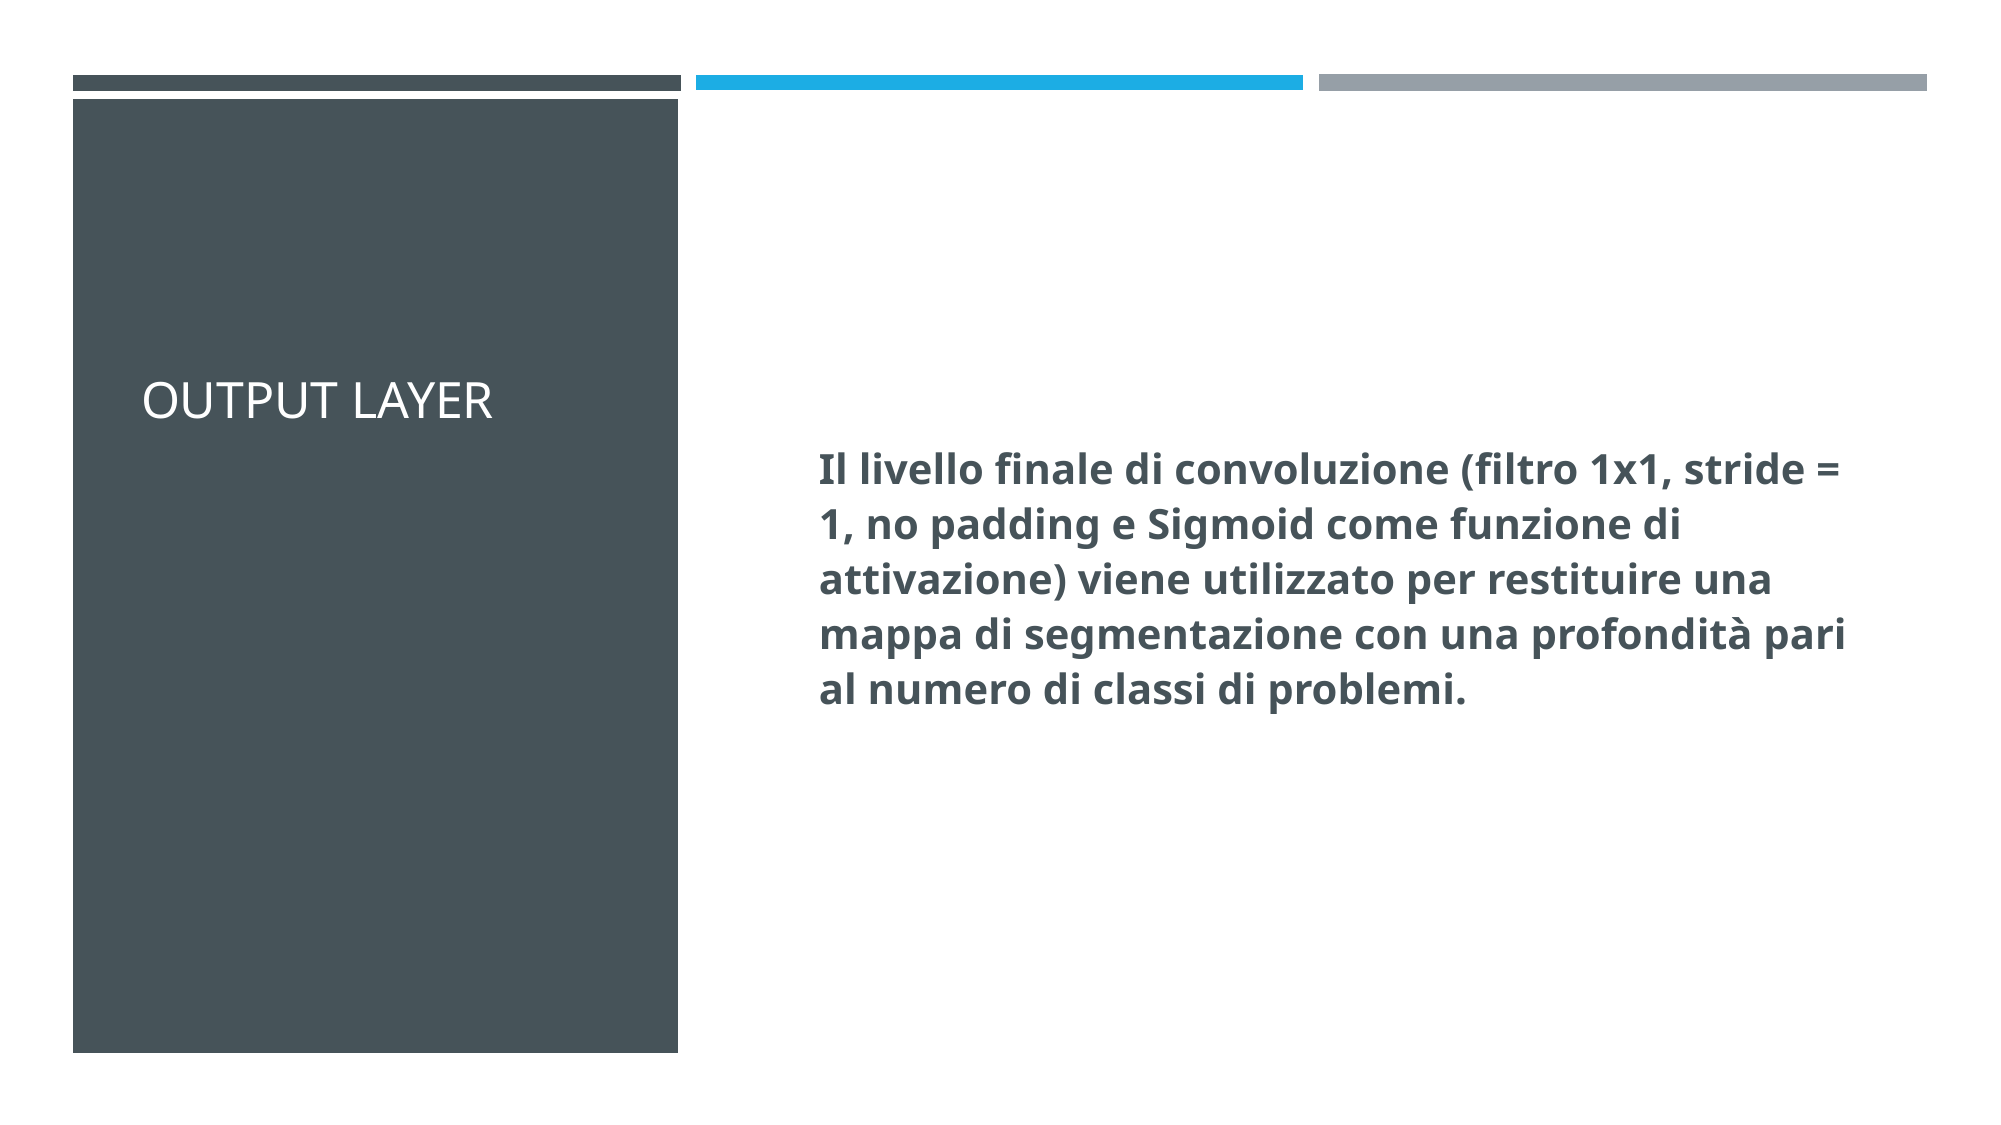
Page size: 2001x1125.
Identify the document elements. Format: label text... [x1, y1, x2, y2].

list Il livello finale di convoluzione (filtro 1x1, stride = 1, no padding e Sigmoid come funzione di attivazione) viene utilizzato per restituire una mappa di segmentazione con una profondità pari al numero di classi di problemi. [803, 193, 1896, 958]
title Output layer [125, 153, 624, 436]
